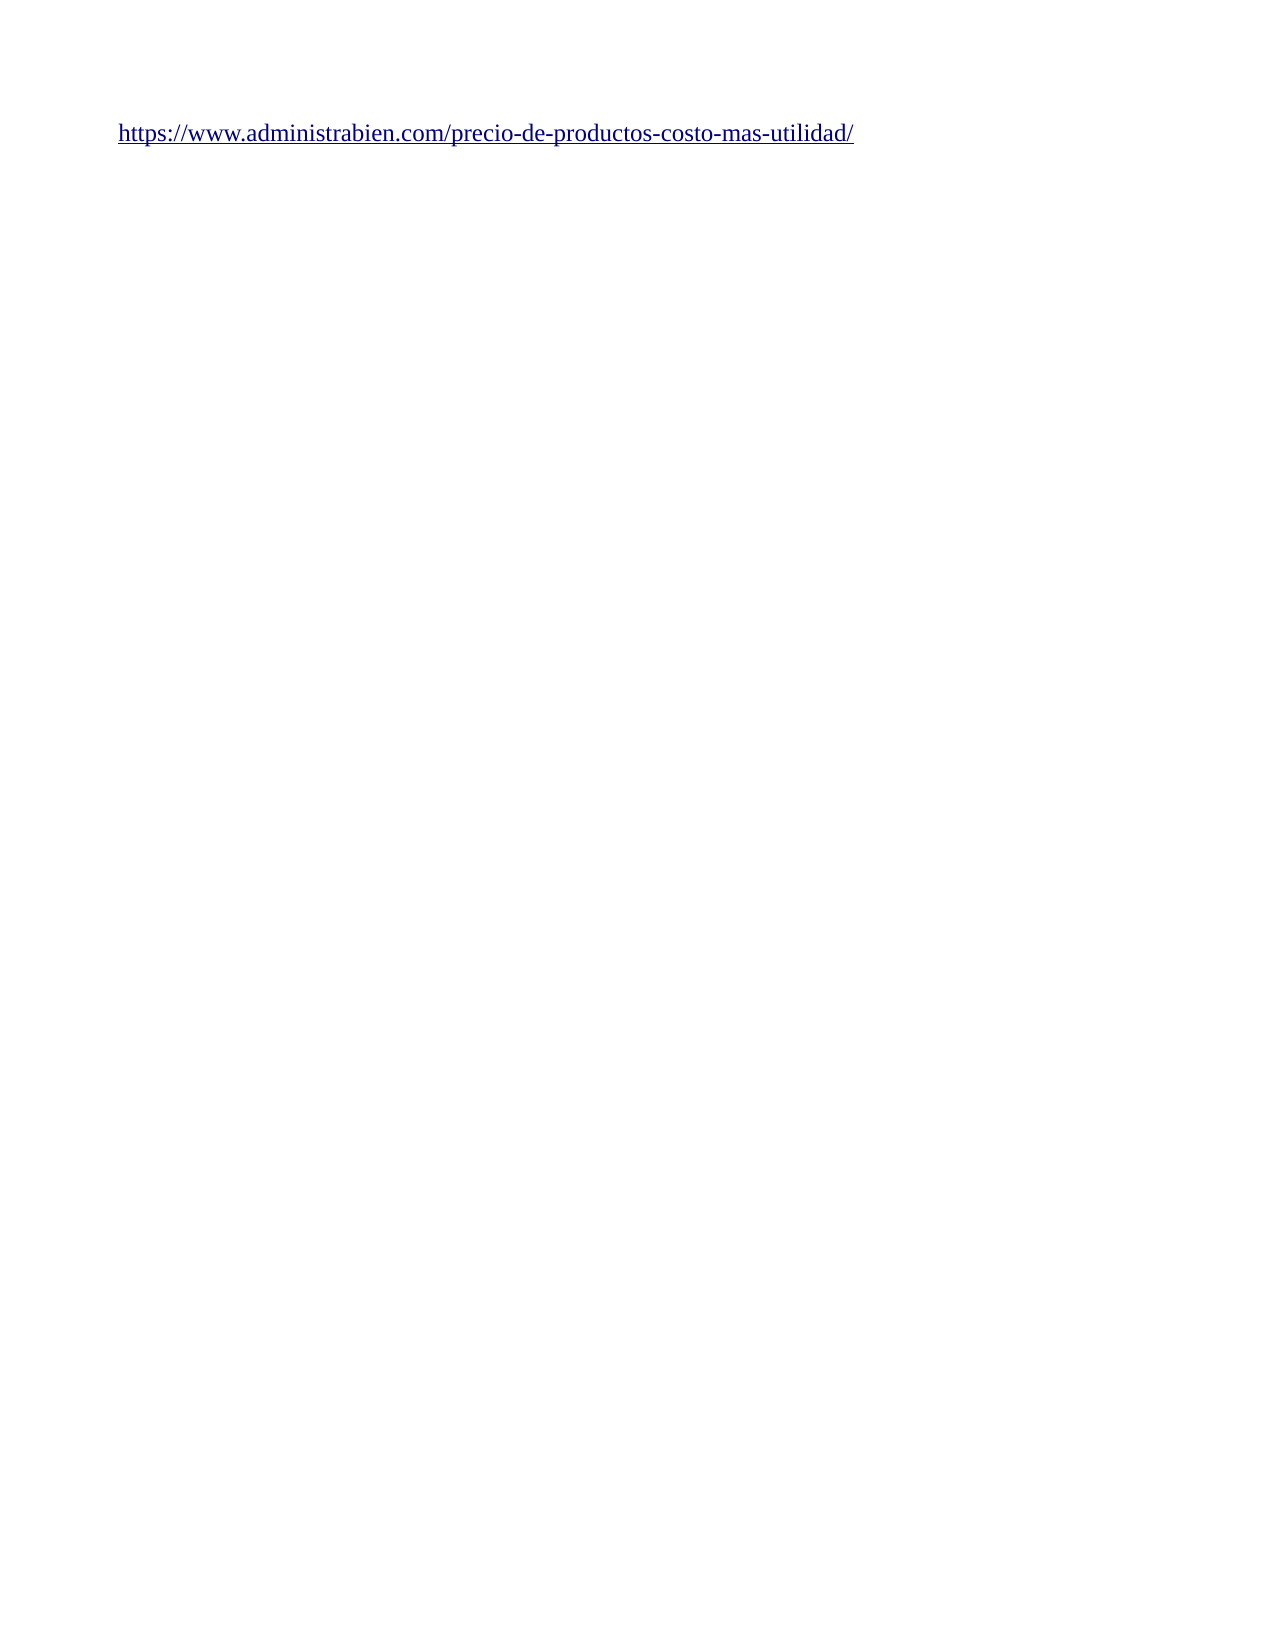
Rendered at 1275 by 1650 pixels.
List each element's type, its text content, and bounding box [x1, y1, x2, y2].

text https://www.administrabien.com/precio-de-productos-costo-mas-utilidad/ [118, 118, 1157, 147]
